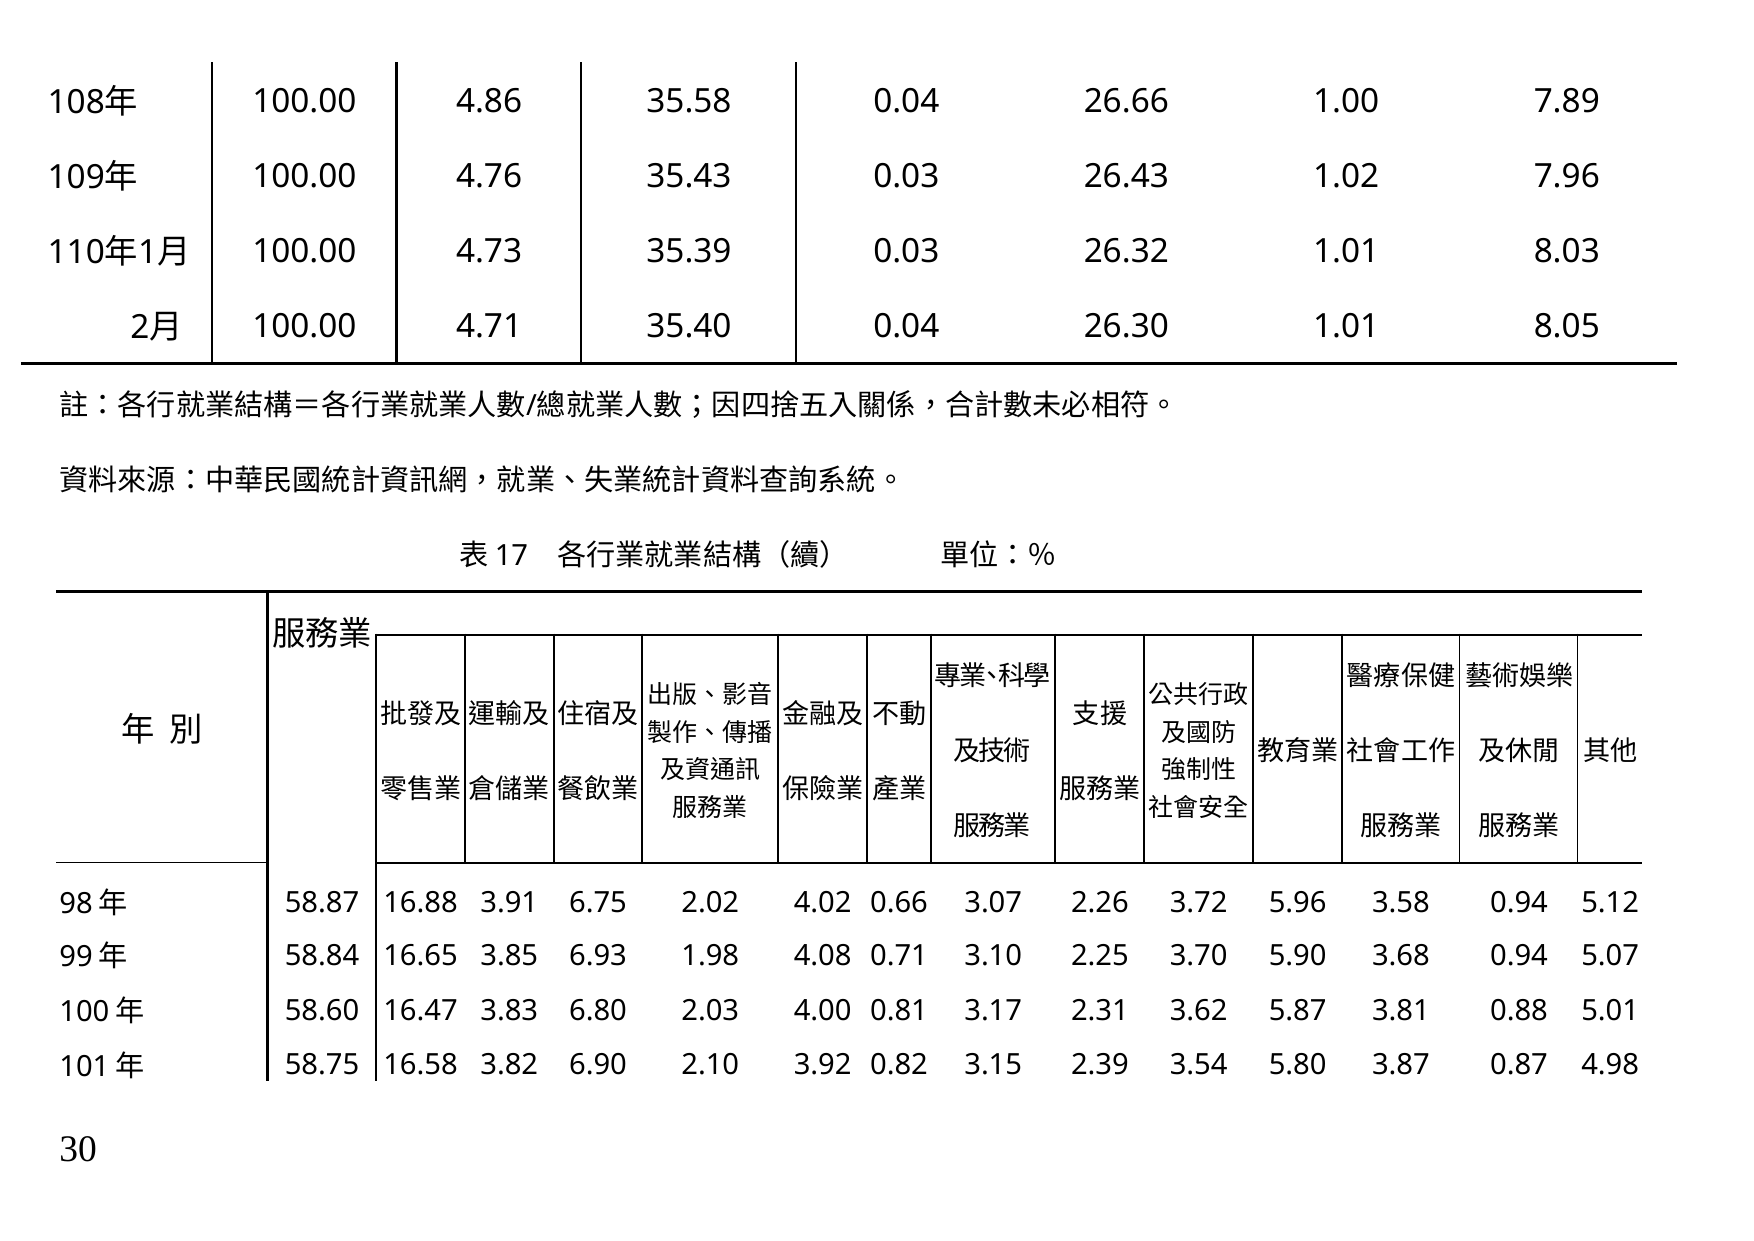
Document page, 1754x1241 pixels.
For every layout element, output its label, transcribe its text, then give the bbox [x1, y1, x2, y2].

table_cell 5.07 [1578, 916, 1642, 971]
table_cell 專業、科學 及技術 服務業 [932, 636, 1054, 862]
table_cell 1.98 [642, 916, 778, 971]
table_cell 3.87 [1342, 1026, 1460, 1081]
text 資料來源：中華民國統計資訊網，就業、失業統計資料查詢系統。 [59, 440, 1639, 515]
table_cell 3.70 [1144, 916, 1253, 971]
table_cell 3.92 [778, 1026, 867, 1081]
table_cell 0.03 [797, 212, 1016, 287]
table_cell 4.73 [398, 212, 580, 287]
table_cell 6.75 [554, 864, 642, 916]
table_cell 住宿及 餐飲業 [555, 636, 641, 862]
table_cell 4.76 [398, 137, 580, 212]
table_cell 16.47 [377, 971, 465, 1026]
table_cell 3.68 [1342, 916, 1460, 971]
subtitle 表17 各行業就業結構（續） 單位：％ [59, 515, 1639, 590]
table_cell 6.90 [554, 1026, 642, 1081]
table_cell 0.94 [1460, 864, 1578, 916]
table_cell 5.96 [1253, 864, 1342, 916]
table_cell 6.93 [554, 916, 642, 971]
table_cell 16.58 [377, 1026, 465, 1081]
table_cell 0.82 [867, 1026, 931, 1081]
table_cell 5.87 [1253, 971, 1342, 1026]
table_cell 35.39 [582, 212, 795, 287]
table_cell 101年 [56, 1026, 266, 1081]
table_cell 3.54 [1144, 1026, 1253, 1081]
table_cell 8.03 [1456, 212, 1677, 287]
table_cell 2.39 [1055, 1026, 1144, 1081]
table_cell 26.32 [1016, 212, 1236, 287]
table_cell 0.04 [797, 287, 1016, 362]
table_cell 4.71 [398, 287, 580, 362]
table_cell 2.26 [1055, 864, 1144, 916]
table_cell 4.02 [778, 864, 867, 916]
table_cell 0.87 [1460, 1026, 1578, 1081]
table_cell 108年 [21, 62, 211, 137]
table_cell 3.15 [931, 1026, 1055, 1081]
table_cell 3.58 [1342, 864, 1460, 916]
table_cell 批發及 零售業 [377, 636, 464, 862]
table_cell 58.84 [269, 916, 375, 971]
table_cell 3.17 [931, 971, 1055, 1026]
table_header [376, 593, 1642, 633]
table_cell 0.04 [797, 62, 1016, 137]
table_cell 110年1月 [21, 212, 211, 287]
table_cell 26.30 [1016, 287, 1236, 362]
text 註：各行就業結構＝各行業就業人數/總就業人數；因四捨五入關係，合計數未必相符。 [59, 365, 1639, 440]
table_cell 3.82 [465, 1026, 553, 1081]
table_cell 1.01 [1236, 212, 1456, 287]
table_cell 1.01 [1236, 287, 1456, 362]
table_cell 58.87 [269, 862, 375, 916]
table_cell 109年 [21, 137, 211, 212]
table_cell 7.96 [1456, 137, 1677, 212]
table_cell 26.66 [1016, 62, 1236, 137]
table_cell 0.81 [867, 971, 931, 1026]
table_cell 6.80 [554, 971, 642, 1026]
table_cell 5.01 [1578, 971, 1642, 1026]
table_header 年 別 [56, 593, 266, 862]
table_cell 藝術娛樂 及休閒 服務業 [1460, 636, 1577, 862]
table_cell 0.94 [1460, 916, 1578, 971]
table_cell 3.10 [931, 916, 1055, 971]
table_cell 35.40 [582, 287, 795, 362]
table_cell 3.83 [465, 971, 553, 1026]
table_cell 16.65 [377, 916, 465, 971]
table_cell 運輸及 倉儲業 [466, 636, 553, 862]
table_cell 2.02 [642, 864, 778, 916]
table_cell 2.10 [642, 1026, 778, 1081]
table_cell 公共行政 及國防 強制性 社會安全 [1145, 636, 1252, 862]
table_cell 其他 [1578, 636, 1642, 862]
table_cell 3.07 [931, 864, 1055, 916]
table_cell 5.80 [1253, 1026, 1342, 1081]
table_cell 5.12 [1578, 864, 1642, 916]
table_header 服務業 [269, 593, 376, 862]
table_cell 出版、影音 製作、傳播 及資通訊 服務業 [643, 636, 777, 862]
table_cell 58.60 [269, 971, 375, 1026]
table_cell 4.98 [1578, 1026, 1642, 1081]
table_cell 金融及 保險業 [779, 636, 866, 862]
table_cell 4.08 [778, 916, 867, 971]
table_cell 58.75 [269, 1026, 375, 1081]
table_cell 4.86 [398, 62, 580, 137]
table_cell 醫療保健 社會工作 服務業 [1343, 636, 1459, 862]
table_cell 8.05 [1456, 287, 1677, 362]
table_cell 3.81 [1342, 971, 1460, 1026]
table_cell 2.31 [1055, 971, 1144, 1026]
table_cell 0.71 [867, 916, 931, 971]
table_cell 98年 [56, 863, 266, 916]
table_cell 3.72 [1144, 864, 1253, 916]
table_cell 3.91 [465, 864, 553, 916]
table_cell 0.88 [1460, 971, 1578, 1026]
table_cell 35.43 [582, 137, 795, 212]
table_cell 不動 產業 [868, 636, 930, 862]
table_cell 教育業 [1254, 636, 1341, 862]
table_cell 35.58 [582, 62, 795, 137]
table_cell 16.88 [377, 864, 465, 916]
table_cell 3.62 [1144, 971, 1253, 1026]
table_cell 3.85 [465, 916, 553, 971]
table_cell 100.00 [213, 62, 395, 137]
table_cell 100.00 [213, 137, 395, 212]
table_cell 100年 [56, 971, 266, 1026]
table_cell 100.00 [213, 212, 395, 287]
table_cell 0.03 [797, 137, 1016, 212]
table_cell 99年 [56, 916, 266, 971]
table_cell 7.89 [1456, 62, 1677, 137]
table_cell 100.00 [213, 287, 395, 362]
table_cell 1.02 [1236, 137, 1456, 212]
table_cell 26.43 [1016, 137, 1236, 212]
table_cell 0.66 [867, 864, 931, 916]
table_cell 2月 [21, 287, 211, 362]
table_cell 2.25 [1055, 916, 1144, 971]
table_cell 支援 服務業 [1056, 636, 1143, 862]
table_cell 5.90 [1253, 916, 1342, 971]
table_cell 1.00 [1236, 62, 1456, 137]
table_cell 4.00 [778, 971, 867, 1026]
table_cell 2.03 [642, 971, 778, 1026]
